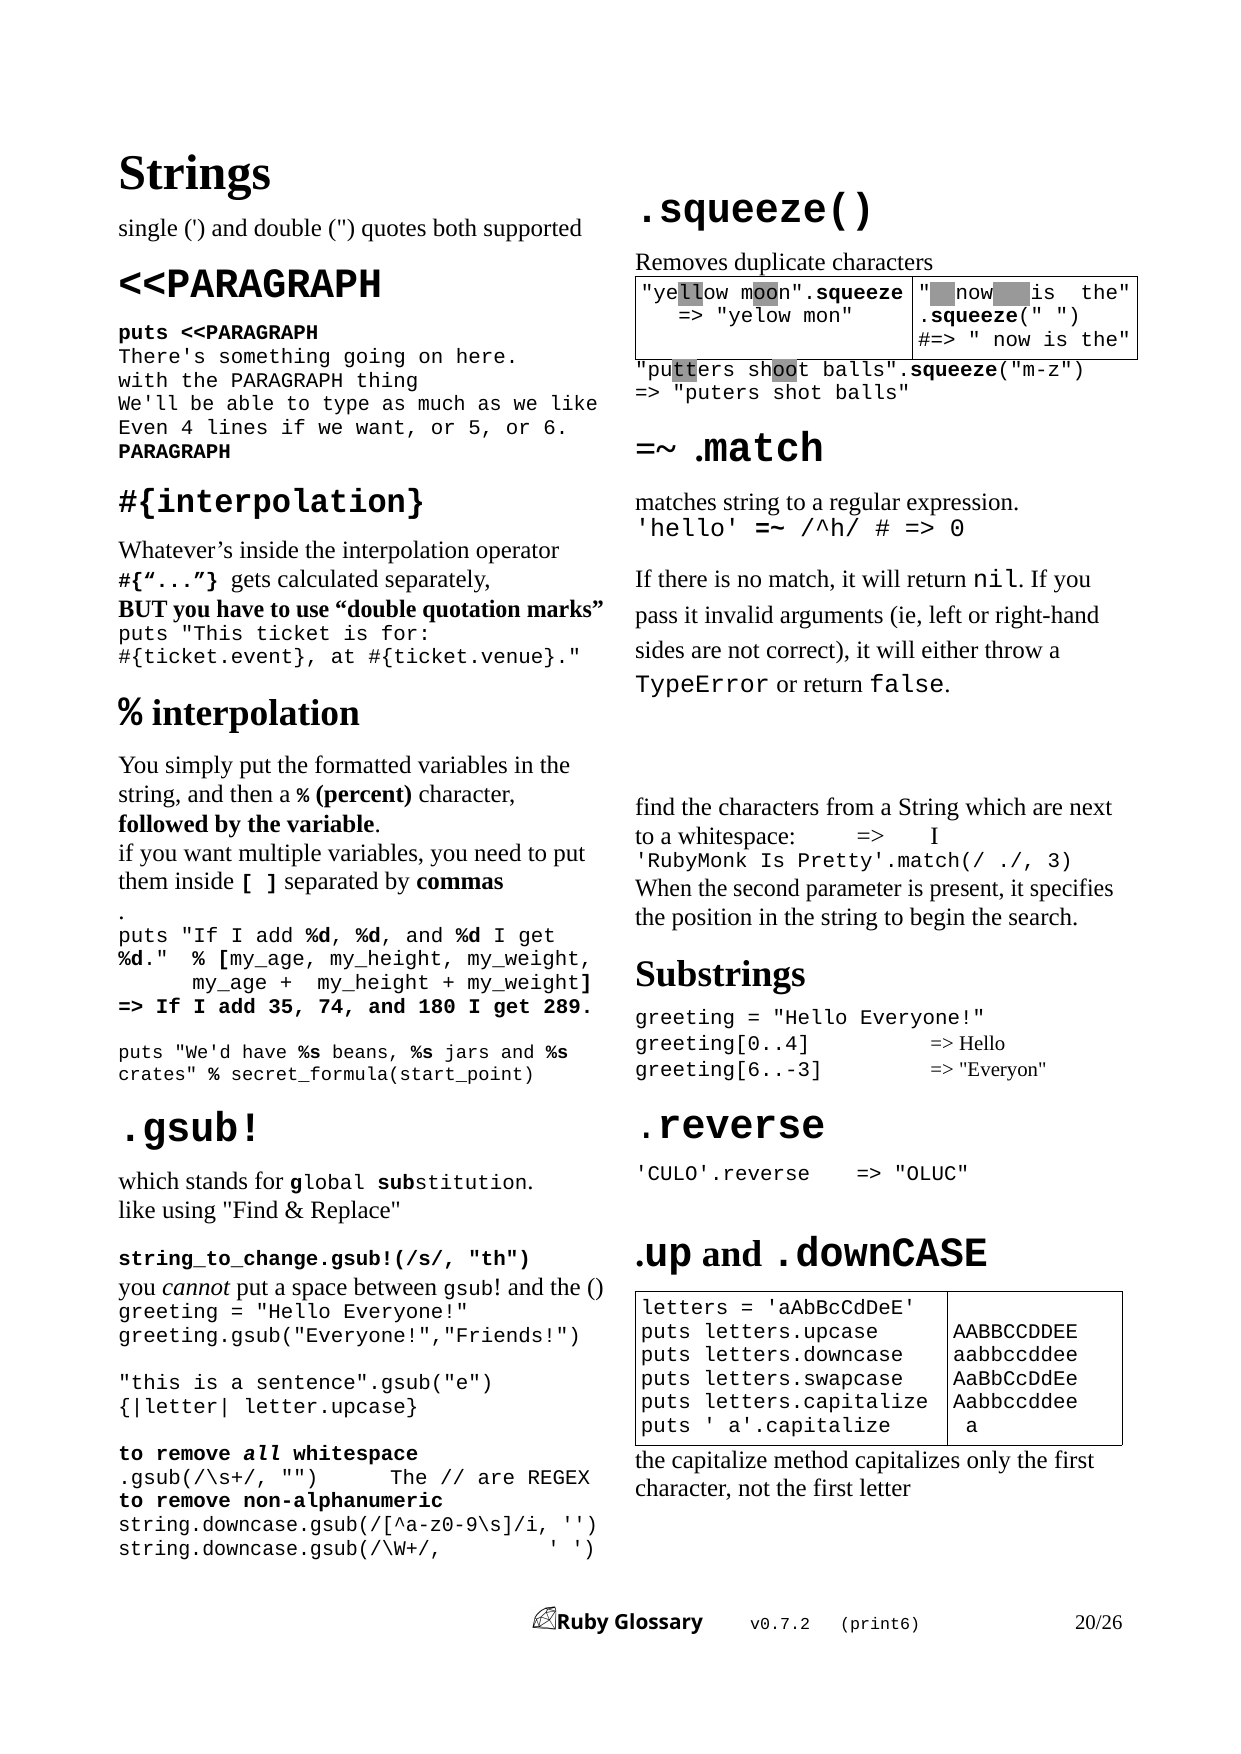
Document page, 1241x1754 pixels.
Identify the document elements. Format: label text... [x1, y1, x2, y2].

text puts "If I add %d, %d, and %d I get %d." % [my_age, my_height, my_weight, my_age + my_height + my_weight] [118, 925, 605, 996]
table_header " now is the" .squeeze(" ") #=> " now is the" [913, 277, 1137, 358]
picture [530, 1605, 557, 1630]
subtitle Substrings [635, 952, 1122, 995]
text "putters shoot balls".squeeze("m-z") => "puters shot balls" [635, 360, 1122, 406]
text if you want multiple variables, you need to put them inside [ ] separated by commas [118, 838, 605, 896]
subtitle .reverse [635, 1103, 1122, 1151]
subtitle #{interpolation} [118, 485, 605, 523]
table_header AABBCCDDEE aabbccddee AaBbCcDdEe Aabbccddee a [948, 1292, 1122, 1444]
subtitle .squeeze() [635, 188, 1122, 235]
text Removes duplicate characters [635, 247, 1122, 276]
text with the PARAGRAPH thing [118, 370, 605, 393]
text greeting = "Hello Everyone!" [118, 1301, 605, 1325]
table_header "yellow moon".squeeze => "yelow mon" [636, 277, 912, 358]
text Whatever’s inside the interpolation operator #{“...”} gets calculated separately, [118, 535, 605, 594]
text Even 4 lines if we want, or 5, or 6. [118, 417, 605, 441]
text string.downcase.gsub(/\W+/, ' ') [118, 1538, 605, 1561]
text the capitalize method capitalizes only the first character, not the first letter [635, 1446, 1122, 1502]
text like using "Find & Replace" [118, 1196, 605, 1224]
text greeting[6..-3] => "Everyon" [635, 1057, 1122, 1082]
text You simply put the formatted variables in the [118, 751, 605, 779]
text greeting.gsub("Everyone!","Friends!") [118, 1325, 605, 1348]
text to remove non-alphanumeric [118, 1490, 605, 1514]
text which stands for global substitution. [118, 1166, 605, 1196]
text PARAGRAPH [118, 441, 605, 464]
text to remove all whitespace [118, 1443, 605, 1467]
text greeting = "Hello Everyone!" [635, 1007, 1122, 1031]
text puts <<PARAGRAPH [118, 322, 605, 346]
text single (') and double (") quotes both supported [118, 213, 605, 242]
subtitle =~ .match [635, 427, 1122, 474]
text greeting[0..4] => Hello [635, 1031, 1122, 1057]
text puts "This ticket is for: #{ticket.event}, at #{ticket.venue}." [118, 622, 605, 670]
text When the second parameter is present, it specifies the position in the string to begin the search. [635, 873, 1122, 931]
text => If I add 35, 74, and 180 I get 289. [118, 996, 605, 1019]
subtitle .gsub! [118, 1106, 605, 1153]
text string, and then a % (percent) character, followed by the variable. [118, 779, 605, 838]
text 'hello' =~ /^h/ # => 0 [635, 516, 1122, 544]
text {|letter| letter.upcase} [118, 1396, 605, 1419]
table_header letters = 'aAbBcCdDeE' puts letters.upcase puts letters.downcase puts letters.swapcase puts letters.capitalize puts ' a'.capitalize [636, 1292, 947, 1444]
subtitle Strings [118, 143, 605, 201]
text If there is no match, it will return nil. If you pass it invalid arguments (ie, left or right-hand sides are not correct), it will either throw a TypeError or return false. [635, 564, 1122, 700]
text 'CULO'.reverse => "OLUC" [635, 1163, 1122, 1187]
text "this is a sentence".gsub("e") [118, 1372, 605, 1396]
text BUT you have to use “double quotation marks” [118, 594, 605, 622]
text We'll be able to type as much as we like [118, 393, 605, 417]
text string_to_change.gsub!(/s/, "th") [118, 1248, 605, 1272]
subtitle % interpolation [118, 691, 605, 738]
text 'RubyMonk Is Pretty'.match(/ ./, 3) [635, 850, 1122, 873]
text There's something going on here. [118, 346, 605, 370]
subtitle <<PARAGRAPH [118, 263, 605, 310]
subtitle .up and .downCASE [635, 1231, 1122, 1279]
text puts "We'd have %s beans, %s jars and %s crates" % secret_formula(start_point) [118, 1043, 605, 1086]
text matches string to a regular expression. [635, 487, 1122, 516]
text you cannot put a space between gsub! and the () [118, 1272, 605, 1301]
text .gsub(/\s+/, "") The // are REGEX [118, 1467, 605, 1490]
text find the characters from a String which are next to a whitespace: => I [635, 792, 1122, 850]
text . [118, 896, 605, 925]
text string.downcase.gsub(/[^a-z0-9\s]/i, '') [118, 1514, 605, 1538]
